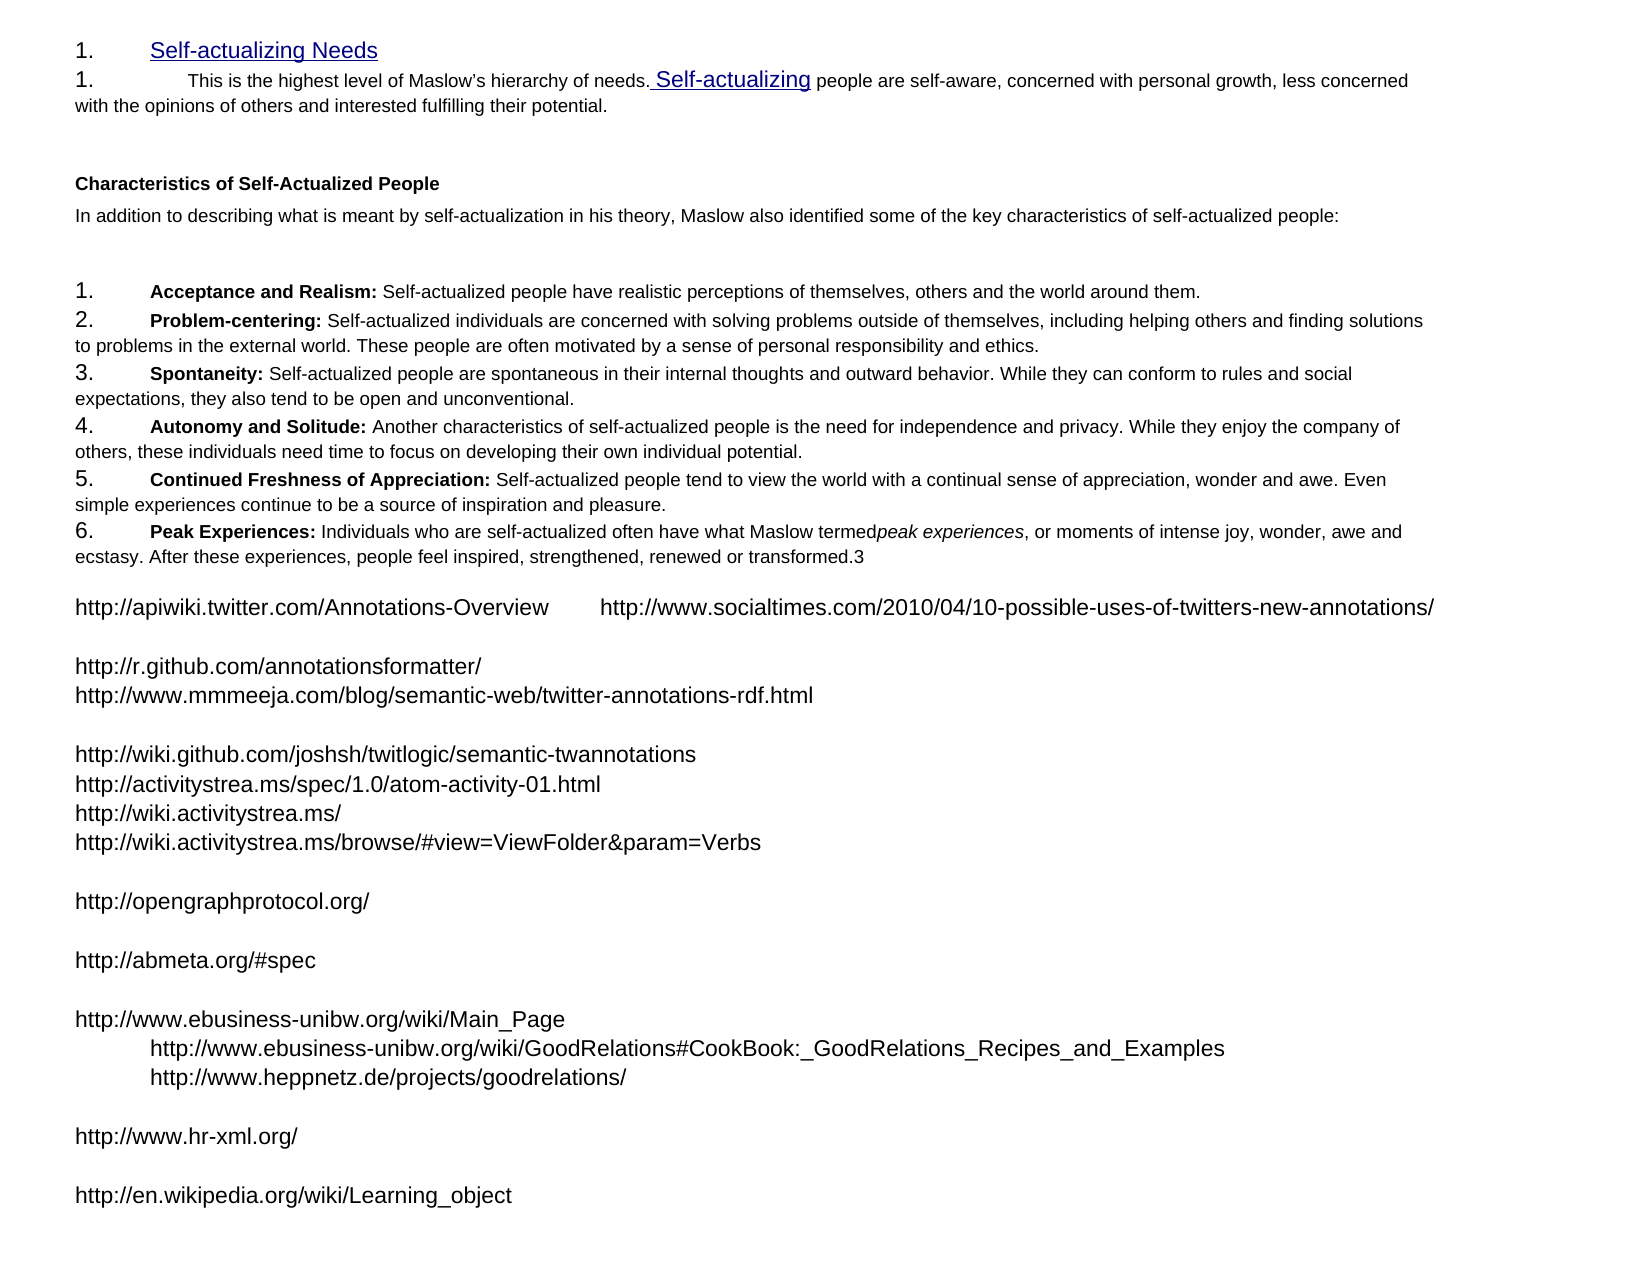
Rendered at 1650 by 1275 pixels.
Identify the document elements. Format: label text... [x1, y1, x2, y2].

list Peak Experiences: Individuals who are self-actualized often have what Maslow termedpeak experiences, or moments of intense joy, wonder, awe and ecstasy. After these experiences, people feel inspired, strengthened, renewed or transformed.3 [75, 518, 1439, 568]
subtitle Characteristics of Self-Actualized People [75, 173, 1439, 194]
text http://wiki.activitystrea.ms/ [75, 801, 1462, 826]
list This is the highest level of Maslow’s hierarchy of needs. Self-actualizing people are self-aware, concerned with personal growth, less concerned with the opinions of others and interested fulfilling their potential. [75, 67, 1439, 117]
list Self-actualizing Needs [75, 37, 1439, 63]
text http://r.github.com/annotationsformatter/ [75, 654, 1462, 679]
text http://wiki.activitystrea.ms/browse/#view=ViewFolder&param=Verbs [75, 830, 1462, 885]
text http://en.wikipedia.org/wiki/Learning_object [75, 1182, 1462, 1237]
text In addition to describing what is meant by self-actualization in his theory, Maslow also identified some of the key characteristics of self-actualized people: [75, 205, 1439, 226]
text http://opengraphprotocol.org/ [75, 889, 1462, 944]
text http://www.ebusiness-unibw.org/wiki/Main_Page http://www.ebusiness-unibw.org/wiki/GoodRelations#CookBook:_GoodRelations_Recipes_and_Examples http://www.heppnetz.de/projects/goodrelations/ [75, 1006, 1462, 1120]
list Autonomy and Solitude: Another characteristics of self-actualized people is the need for independence and privacy. While they enjoy the company of others, these individuals need time to focus on developing their own individual potential. [75, 412, 1439, 462]
text http://abmeta.org/#spec [75, 947, 1462, 1002]
list Acceptance and Realism: Self-actualized people have realistic perceptions of themselves, others and the world around them. [75, 277, 1439, 303]
text http://wiki.github.com/joshsh/twitlogic/semantic-twannotations [75, 742, 1462, 767]
list Spontaneity: Self-actualized people are spontaneous in their internal thoughts and outward behavior. While they can conform to rules and social expectations, they also tend to be open and unconventional. [75, 360, 1439, 409]
text http://apiwiki.twitter.com/Annotations-Overview http://www.socialtimes.com/2010/04/10-possible-uses-of-twitters-new-annotations/ [75, 595, 1462, 650]
list Problem-centering: Self-actualized individuals are concerned with solving problems outside of themselves, including helping others and finding solutions to problems in the external world. These people are often motivated by a sense of personal responsibility and ethics. [75, 307, 1439, 357]
text http://activitystrea.ms/spec/1.0/atom-activity-01.html [75, 771, 1462, 797]
text http://www.mmmeeja.com/blog/semantic-web/twitter-annotations-rdf.html [75, 683, 1462, 709]
list Continued Freshness of Appreciation: Self-actualized people tend to view the world with a continual sense of appreciation, wonder and awe. Even simple experiences continue to be a source of inspiration and pleasure. [75, 465, 1439, 515]
text http://www.hr-xml.org/ [75, 1124, 1462, 1179]
